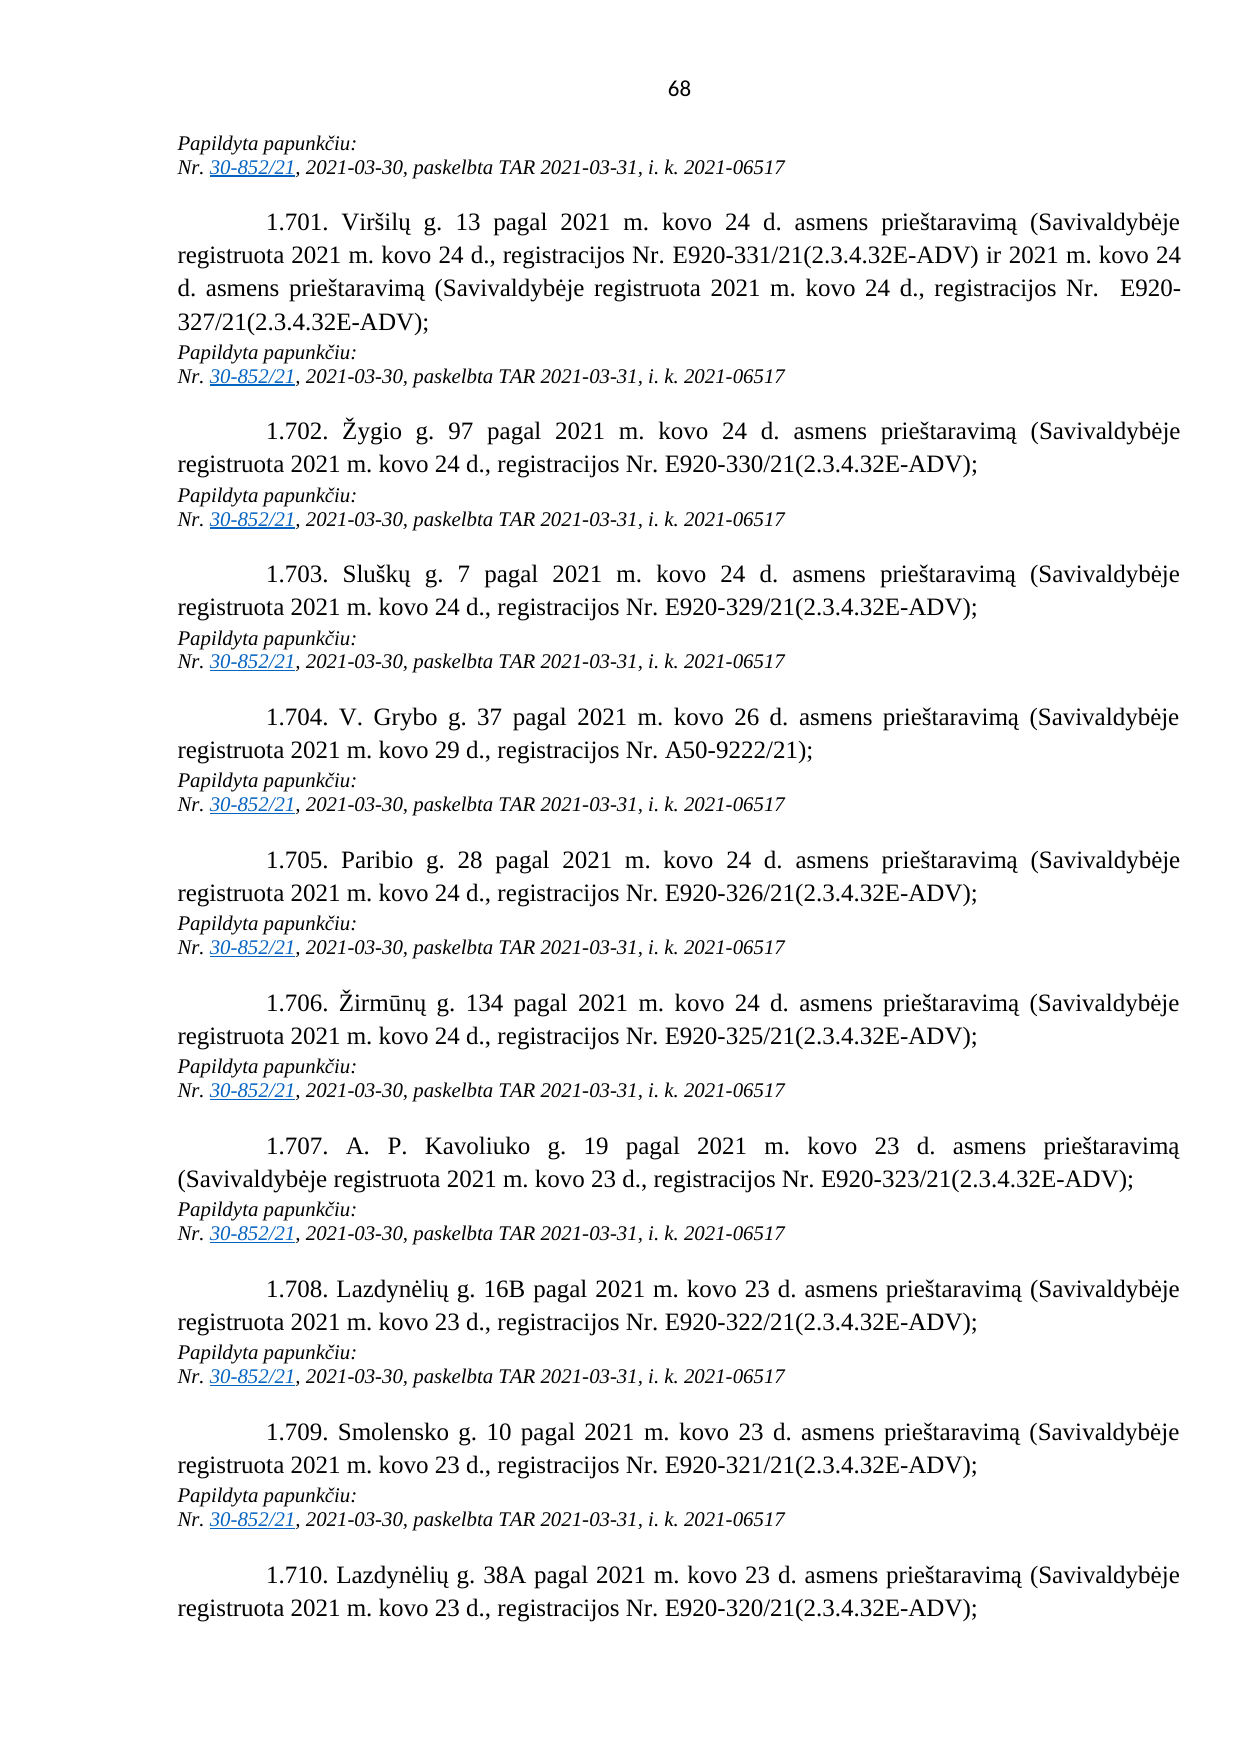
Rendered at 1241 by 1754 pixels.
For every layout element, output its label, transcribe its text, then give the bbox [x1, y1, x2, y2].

text Nr. 30-852/21, 2021-03-30, paskelbta TAR 2021-03-31, i. k. 2021-06517 [177, 649, 1181, 673]
text Nr. 30-852/21, 2021-03-30, paskelbta TAR 2021-03-31, i. k. 2021-06517 [177, 935, 1181, 959]
text Nr. 30-852/21, 2021-03-30, paskelbta TAR 2021-03-31, i. k. 2021-06517 [177, 792, 1181, 816]
text Papildyta papunkčiu: [177, 768, 1181, 792]
text 1.703. Sluškų g. 7 pagal 2021 m. kovo 24 d. asmens prieštaravimą (Savivaldybėje registruota 2021 m. kovo 24 d., registracijos Nr. E920-329/21(2.3.4.32E-ADV); [177, 559, 1181, 621]
text Nr. 30-852/21, 2021-03-30, paskelbta TAR 2021-03-31, i. k. 2021-06517 [177, 1364, 1181, 1388]
text 1.707. A. P. Kavoliuko g. 19 pagal 2021 m. kovo 23 d. asmens prieštaravimą (Savivaldybėje registruota 2021 m. kovo 23 d., registracijos Nr. E920-323/21(2.3.4.32E-ADV); [177, 1131, 1181, 1193]
text Nr. 30-852/21, 2021-03-30, paskelbta TAR 2021-03-31, i. k. 2021-06517 [177, 364, 1181, 388]
text 1.706. Žirmūnų g. 134 pagal 2021 m. kovo 24 d. asmens prieštaravimą (Savivaldybėje registruota 2021 m. kovo 24 d., registracijos Nr. E920-325/21(2.3.4.32E-ADV); [177, 988, 1181, 1050]
text Papildyta papunkčiu: [177, 339, 1181, 364]
text Nr. 30-852/21, 2021-03-30, paskelbta TAR 2021-03-31, i. k. 2021-06517 [177, 1078, 1181, 1102]
text Papildyta papunkčiu: [177, 482, 1181, 507]
text Papildyta papunkčiu: [177, 1197, 1181, 1221]
text 1.704. V. Grybo g. 37 pagal 2021 m. kovo 26 d. asmens prieštaravimą (Savivaldybėje registruota 2021 m. kovo 29 d., registracijos Nr. A50-9222/21); [177, 702, 1181, 764]
text 1.708. Lazdynėlių g. 16B pagal 2021 m. kovo 23 d. asmens prieštaravimą (Savivaldybėje registruota 2021 m. kovo 23 d., registracijos Nr. E920-322/21(2.3.4.32E-ADV); [177, 1274, 1181, 1336]
text Papildyta papunkčiu: [177, 1340, 1181, 1364]
text Nr. 30-852/21, 2021-03-30, paskelbta TAR 2021-03-31, i. k. 2021-06517 [177, 1221, 1181, 1245]
text Papildyta papunkčiu: [177, 131, 1181, 155]
text Papildyta papunkčiu: [177, 1054, 1181, 1078]
text Papildyta papunkčiu: [177, 911, 1181, 935]
text 1.709. Smolensko g. 10 pagal 2021 m. kovo 23 d. asmens prieštaravimą (Savivaldybėje registruota 2021 m. kovo 23 d., registracijos Nr. E920-321/21(2.3.4.32E-ADV); [177, 1417, 1181, 1479]
text Nr. 30-852/21, 2021-03-30, paskelbta TAR 2021-03-31, i. k. 2021-06517 [177, 1507, 1181, 1531]
text Nr. 30-852/21, 2021-03-30, paskelbta TAR 2021-03-31, i. k. 2021-06517 [177, 155, 1181, 179]
text Papildyta papunkčiu: [177, 1483, 1181, 1507]
text 1.701. Viršilų g. 13 pagal 2021 m. kovo 24 d. asmens prieštaravimą (Savivaldybėje registruota 2021 m. kovo 24 d., registracijos Nr. E920-331/21(2.3.4.32E-ADV) ir 2021 m. kovo 24 d. asmens prieštaravimą (Savivaldybėje registruota 2021 m. kovo 24 d., registracijos Nr. E920-327/21(2.3.4.32E-ADV); [177, 207, 1181, 335]
text 1.710. Lazdynėlių g. 38A pagal 2021 m. kovo 23 d. asmens prieštaravimą (Savivaldybėje registruota 2021 m. kovo 23 d., registracijos Nr. E920-320/21(2.3.4.32E-ADV); [177, 1560, 1181, 1622]
text Nr. 30-852/21, 2021-03-30, paskelbta TAR 2021-03-31, i. k. 2021-06517 [177, 507, 1181, 531]
text 1.705. Paribio g. 28 pagal 2021 m. kovo 24 d. asmens prieštaravimą (Savivaldybėje registruota 2021 m. kovo 24 d., registracijos Nr. E920-326/21(2.3.4.32E-ADV); [177, 845, 1181, 907]
text 1.702. Žygio g. 97 pagal 2021 m. kovo 24 d. asmens prieštaravimą (Savivaldybėje registruota 2021 m. kovo 24 d., registracijos Nr. E920-330/21(2.3.4.32E-ADV); [177, 416, 1181, 478]
text Papildyta papunkčiu: [177, 625, 1181, 649]
